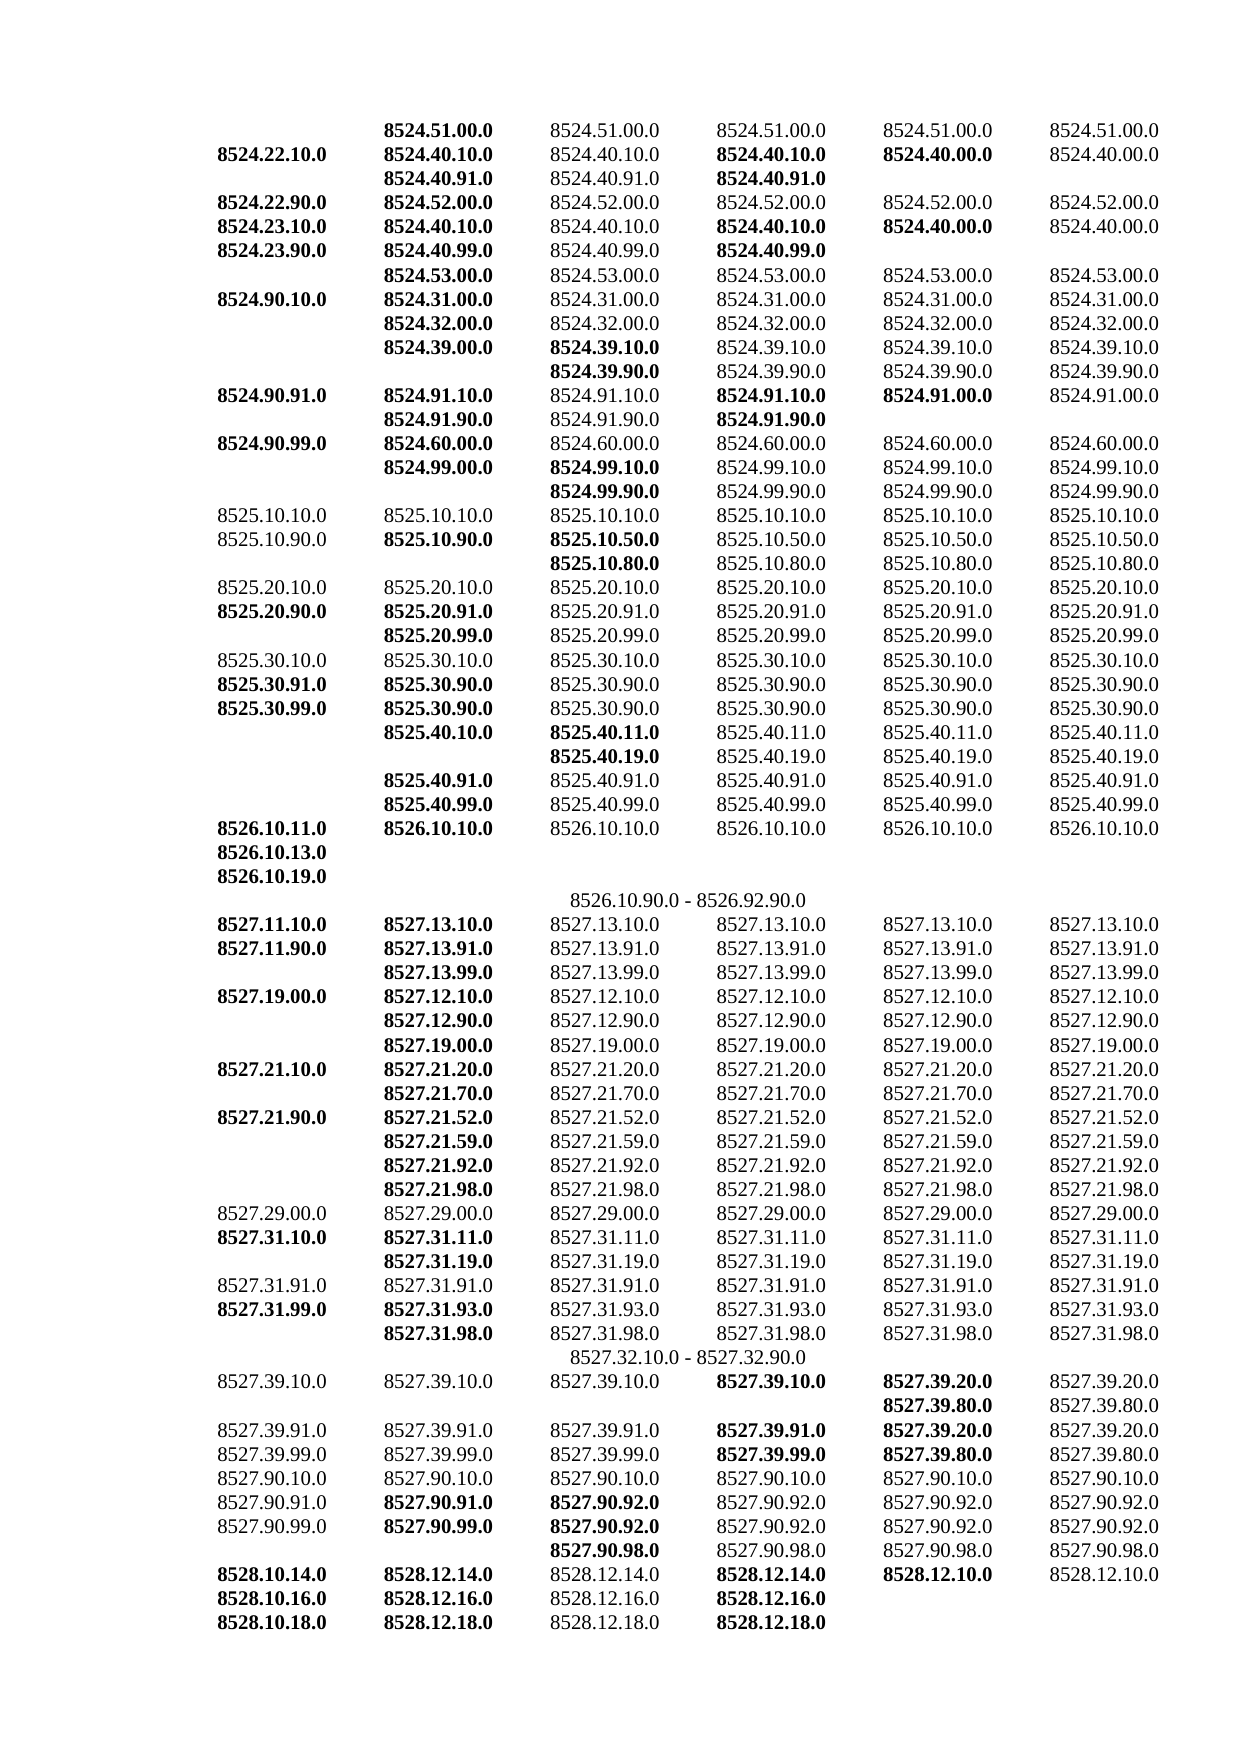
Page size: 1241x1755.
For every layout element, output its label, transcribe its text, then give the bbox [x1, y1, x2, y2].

table_cell 8527.21.20.0 [521, 1057, 688, 1081]
table_cell 8527.31.91.0 [189, 1273, 355, 1297]
table_cell 8527.90.92.0 [688, 1514, 854, 1538]
table_cell 8526.10.10.0 [521, 816, 688, 840]
table_cell 8525.30.90.0 [1021, 672, 1187, 696]
table_cell 8526.10.10.0 [355, 816, 521, 840]
table_cell [189, 263, 355, 287]
table_cell 8524.40.10.0 [521, 214, 688, 238]
table_cell 8525.30.90.0 [854, 672, 1021, 696]
table_cell 8524.99.10.0 [688, 455, 854, 479]
table_cell 8524.99.10.0 [854, 455, 1021, 479]
table_cell 8527.21.92.0 [688, 1153, 854, 1177]
table_cell 8527.12.90.0 [854, 1009, 1021, 1032]
table_cell 8525.10.10.0 [854, 503, 1021, 527]
table_cell 8526.10.13.0 [189, 840, 355, 864]
table_cell 8527.19.00.0 [854, 1033, 1021, 1057]
table_cell [189, 1153, 355, 1177]
table_cell 8527.19.00.0 [355, 1033, 521, 1057]
table_cell 8527.31.10.0 [189, 1225, 355, 1249]
table_cell 8527.21.70.0 [854, 1081, 1021, 1105]
table_cell 8524.39.00.0 [355, 335, 521, 359]
table_cell 8527.19.00.0 [688, 1033, 854, 1057]
table_cell [189, 624, 355, 647]
table_cell 8525.40.91.0 [355, 768, 521, 792]
table_cell [355, 864, 521, 888]
table_cell 8524.32.00.0 [1021, 311, 1187, 335]
table_cell 8524.31.00.0 [1021, 287, 1187, 311]
table_cell 8525.10.10.0 [521, 503, 688, 527]
table_cell 8527.31.11.0 [854, 1225, 1021, 1249]
table_cell 8527.21.59.0 [1021, 1129, 1187, 1153]
table_cell [688, 840, 854, 864]
table_cell 8525.20.99.0 [355, 624, 521, 647]
table_cell 8527.90.99.0 [355, 1514, 521, 1538]
table_cell 8527.13.99.0 [854, 960, 1021, 984]
table_cell 8528.12.10.0 [854, 1562, 1021, 1586]
table_cell [854, 239, 1021, 262]
table_cell 8527.21.52.0 [1021, 1105, 1187, 1129]
table_cell 8525.40.11.0 [1021, 720, 1187, 744]
table_cell [355, 744, 521, 768]
table_cell 8525.30.91.0 [189, 672, 355, 696]
table_cell 8525.30.90.0 [688, 696, 854, 720]
table_cell 8524.52.00.0 [688, 190, 854, 214]
table_cell [1021, 864, 1187, 888]
table_cell 8527.31.93.0 [521, 1297, 688, 1321]
table_cell 8527.21.70.0 [1021, 1081, 1187, 1105]
table_cell 8528.10.16.0 [189, 1586, 355, 1610]
table_cell 8528.12.16.0 [355, 1586, 521, 1610]
table_cell [189, 359, 355, 383]
table_cell 8525.40.11.0 [854, 720, 1021, 744]
table_cell 8524.39.10.0 [688, 335, 854, 359]
table_cell 8524.51.00.0 [355, 118, 521, 142]
table_cell 8525.40.19.0 [688, 744, 854, 768]
table_cell 8524.40.99.0 [688, 239, 854, 262]
table_cell 8527.29.00.0 [355, 1201, 521, 1225]
table_cell 8524.40.00.0 [854, 142, 1021, 166]
table_cell 8525.40.91.0 [688, 768, 854, 792]
table_cell 8524.91.10.0 [521, 383, 688, 407]
table_cell 8525.10.10.0 [189, 503, 355, 527]
table_cell 8525.10.90.0 [355, 527, 521, 551]
table_cell 8525.40.91.0 [1021, 768, 1187, 792]
table_cell 8524.99.90.0 [688, 479, 854, 503]
table_cell 8527.19.00.0 [1021, 1033, 1187, 1057]
table_cell 8524.40.00.0 [854, 214, 1021, 238]
table_cell [189, 792, 355, 816]
table_cell 8525.20.10.0 [521, 575, 688, 599]
table_cell 8527.21.70.0 [521, 1081, 688, 1105]
table_cell 8527.13.99.0 [521, 960, 688, 984]
table_cell 8527.29.00.0 [688, 1201, 854, 1225]
table_cell 8527.90.10.0 [854, 1466, 1021, 1490]
table_cell 8524.32.00.0 [854, 311, 1021, 335]
table_cell 8524.51.00.0 [521, 118, 688, 142]
table_cell 8527.31.11.0 [355, 1225, 521, 1249]
table_cell 8527.90.10.0 [688, 1466, 854, 1490]
table_cell 8527.39.99.0 [521, 1442, 688, 1466]
table_cell 8527.31.11.0 [1021, 1225, 1187, 1249]
table_cell 8525.40.99.0 [355, 792, 521, 816]
table_cell 8527.21.70.0 [355, 1081, 521, 1105]
table_cell 8524.99.90.0 [521, 479, 688, 503]
table_cell 8527.21.98.0 [355, 1177, 521, 1201]
table_cell [1021, 239, 1187, 262]
table_cell 8527.21.59.0 [688, 1129, 854, 1153]
table_cell 8527.21.20.0 [688, 1057, 854, 1081]
table_cell 8524.99.10.0 [521, 455, 688, 479]
table_cell 8527.90.98.0 [1021, 1538, 1187, 1562]
table_cell 8525.30.90.0 [688, 672, 854, 696]
table_cell 8527.31.19.0 [688, 1249, 854, 1273]
table_cell 8524.91.90.0 [688, 407, 854, 431]
table_cell 8528.12.18.0 [688, 1610, 854, 1634]
table_cell 8527.21.10.0 [189, 1057, 355, 1081]
table_cell [1021, 166, 1187, 190]
table_cell 8527.21.70.0 [688, 1081, 854, 1105]
table_cell 8527.31.93.0 [1021, 1297, 1187, 1321]
table_cell 8527.21.52.0 [688, 1105, 854, 1129]
table_cell 8525.40.19.0 [1021, 744, 1187, 768]
table_cell 8527.32.10.0 - 8527.32.90.0 [189, 1345, 1187, 1369]
table_cell [854, 1586, 1021, 1610]
table_cell 8524.99.90.0 [1021, 479, 1187, 503]
table_cell [189, 1249, 355, 1273]
table_cell 8524.40.91.0 [521, 166, 688, 190]
table_cell 8524.23.10.0 [189, 214, 355, 238]
table_cell 8524.40.99.0 [355, 239, 521, 262]
table_cell 8527.21.92.0 [355, 1153, 521, 1177]
table_cell 8524.90.99.0 [189, 431, 355, 455]
table_cell 8524.40.91.0 [688, 166, 854, 190]
table_cell [189, 311, 355, 335]
table_cell 8528.12.14.0 [688, 1562, 854, 1586]
table_cell 8525.10.50.0 [521, 527, 688, 551]
table_cell 8525.20.99.0 [688, 624, 854, 647]
table_cell 8527.29.00.0 [854, 1201, 1021, 1225]
table_cell 8527.39.99.0 [355, 1442, 521, 1466]
table_cell 8524.39.90.0 [854, 359, 1021, 383]
table_cell 8527.12.10.0 [521, 984, 688, 1008]
table_cell 8527.39.20.0 8527.39.80.0 [854, 1369, 1021, 1417]
table_cell 8527.21.92.0 [854, 1153, 1021, 1177]
table_cell [1021, 1610, 1187, 1634]
table_cell 8527.21.98.0 [688, 1177, 854, 1201]
table_cell 8524.51.00.0 [854, 118, 1021, 142]
table_cell 8525.20.10.0 [189, 575, 355, 599]
table_cell [854, 864, 1021, 888]
table_cell 8524.40.91.0 [355, 166, 521, 190]
table_cell 8524.40.10.0 [521, 142, 688, 166]
table_cell 8528.12.10.0 [1021, 1562, 1187, 1586]
table_cell 8527.31.19.0 [1021, 1249, 1187, 1273]
table_cell 8524.40.10.0 [355, 214, 521, 238]
table_cell 8527.13.10.0 [1021, 912, 1187, 936]
table_cell 8527.31.91.0 [355, 1273, 521, 1297]
table_cell 8527.90.92.0 [854, 1514, 1021, 1538]
table_cell 8525.20.91.0 [688, 599, 854, 623]
table_cell 8527.90.98.0 [688, 1538, 854, 1562]
table_cell 8524.40.00.0 [1021, 142, 1187, 166]
table_cell 8525.10.10.0 [688, 503, 854, 527]
table_cell 8525.20.91.0 [355, 599, 521, 623]
table_cell 8525.20.90.0 [189, 599, 355, 623]
table_cell 8524.91.10.0 [688, 383, 854, 407]
table_cell 8527.39.20.0 8527.39.80.0 [1021, 1369, 1187, 1417]
table_cell 8524.32.00.0 [688, 311, 854, 335]
table_cell 8524.90.91.0 [189, 383, 355, 407]
table_cell 8524.52.00.0 [854, 190, 1021, 214]
table_cell 8527.21.52.0 [854, 1105, 1021, 1129]
table_cell 8527.13.10.0 [355, 912, 521, 936]
table_cell 8525.20.10.0 [854, 575, 1021, 599]
table_cell 8527.31.11.0 [521, 1225, 688, 1249]
table_cell 8524.60.00.0 [1021, 431, 1187, 455]
table_cell 8527.31.99.0 [189, 1297, 355, 1321]
table_cell 8524.22.90.0 [189, 190, 355, 214]
table_cell 8527.29.00.0 [1021, 1201, 1187, 1225]
table_cell [189, 551, 355, 575]
table_cell 8527.39.99.0 [189, 1442, 355, 1466]
table_cell 8525.10.50.0 [854, 527, 1021, 551]
table_cell 8527.21.52.0 [355, 1105, 521, 1129]
table_cell 8527.12.10.0 [355, 984, 521, 1008]
table_cell [189, 768, 355, 792]
table_cell 8527.13.91.0 [355, 936, 521, 960]
table_cell 8527.21.98.0 [521, 1177, 688, 1201]
table_cell [189, 118, 355, 142]
table_cell 8524.39.90.0 [688, 359, 854, 383]
table_cell 8527.31.11.0 [688, 1225, 854, 1249]
table_cell 8528.12.18.0 [355, 1610, 521, 1634]
table_cell 8524.32.00.0 [355, 311, 521, 335]
table_cell 8525.40.91.0 [854, 768, 1021, 792]
table_cell 8528.12.16.0 [521, 1586, 688, 1610]
table_cell 8525.20.91.0 [521, 599, 688, 623]
table_cell 8527.21.59.0 [355, 1129, 521, 1153]
table_cell 8526.10.10.0 [854, 816, 1021, 840]
table_cell 8527.39.91.0 [521, 1418, 688, 1442]
table_cell 8527.21.59.0 [521, 1129, 688, 1153]
table_cell 8527.12.10.0 [688, 984, 854, 1008]
table_cell 8524.40.10.0 [688, 142, 854, 166]
table_cell 8527.21.92.0 [1021, 1153, 1187, 1177]
table_cell 8527.90.91.0 [355, 1490, 521, 1514]
table_cell 8527.13.91.0 [854, 936, 1021, 960]
table_cell 8527.31.98.0 [1021, 1321, 1187, 1345]
table_cell 8525.10.10.0 [355, 503, 521, 527]
table_cell 8527.13.91.0 [1021, 936, 1187, 960]
table_cell 8524.90.10.0 [189, 287, 355, 311]
table_cell 8527.31.98.0 [355, 1321, 521, 1345]
table_cell [355, 479, 521, 503]
table_cell 8525.40.99.0 [521, 792, 688, 816]
table_cell 8525.30.10.0 [355, 648, 521, 672]
table_cell 8527.90.92.0 [521, 1490, 688, 1514]
table_cell 8527.21.90.0 [189, 1105, 355, 1129]
table_cell 8527.90.91.0 [189, 1490, 355, 1514]
table_cell 8524.39.90.0 [1021, 359, 1187, 383]
table_cell 8527.39.20.0 [1021, 1418, 1187, 1442]
table_cell 8527.31.91.0 [854, 1273, 1021, 1297]
table_cell 8527.21.52.0 [521, 1105, 688, 1129]
table_cell 8524.39.10.0 [1021, 335, 1187, 359]
table_cell [1021, 1586, 1187, 1610]
table_cell 8527.90.10.0 [1021, 1466, 1187, 1490]
table_cell 8527.31.93.0 [688, 1297, 854, 1321]
table_cell 8527.90.98.0 [521, 1538, 688, 1562]
table_cell 8527.90.10.0 [189, 1466, 355, 1490]
table_cell [854, 166, 1021, 190]
table_cell 8527.31.93.0 [355, 1297, 521, 1321]
table_cell 8524.53.00.0 [1021, 263, 1187, 287]
table_cell 8525.10.50.0 [688, 527, 854, 551]
table_cell 8527.21.20.0 [355, 1057, 521, 1081]
table_cell 8524.53.00.0 [521, 263, 688, 287]
table_cell 8525.30.10.0 [854, 648, 1021, 672]
table_cell 8528.12.16.0 [688, 1586, 854, 1610]
table_cell 8527.39.91.0 [355, 1418, 521, 1442]
table_cell 8527.90.10.0 [521, 1466, 688, 1490]
table_cell 8527.31.98.0 [521, 1321, 688, 1345]
table_cell 8525.30.10.0 [688, 648, 854, 672]
table_cell [355, 359, 521, 383]
table_cell [189, 1081, 355, 1105]
table_cell 8525.40.19.0 [521, 744, 688, 768]
table_cell 8524.91.00.0 [854, 383, 1021, 407]
table_cell 8524.91.00.0 [1021, 383, 1187, 407]
table_cell 8524.52.00.0 [1021, 190, 1187, 214]
table_cell 8527.13.10.0 [854, 912, 1021, 936]
table_cell 8525.10.10.0 [1021, 503, 1187, 527]
table_cell 8527.39.10.0 [688, 1369, 854, 1417]
table_cell 8525.20.99.0 [1021, 624, 1187, 647]
table_cell 8527.21.20.0 [854, 1057, 1021, 1081]
table_cell 8528.12.14.0 [355, 1562, 521, 1586]
table_cell 8527.39.20.0 [854, 1418, 1021, 1442]
table_cell 8524.91.90.0 [521, 407, 688, 431]
table_cell 8527.13.99.0 [1021, 960, 1187, 984]
table_cell 8525.40.10.0 [355, 720, 521, 744]
table_cell 8527.13.91.0 [688, 936, 854, 960]
table_cell 8527.90.92.0 [1021, 1490, 1187, 1514]
table_cell [189, 1033, 355, 1057]
table_cell 8524.40.10.0 [688, 214, 854, 238]
table_cell 8527.12.90.0 [688, 1009, 854, 1032]
table_cell 8525.20.91.0 [854, 599, 1021, 623]
table_cell 8524.60.00.0 [355, 431, 521, 455]
table_cell 8524.60.00.0 [854, 431, 1021, 455]
table_cell [189, 720, 355, 744]
table_cell 8526.10.90.0 - 8526.92.90.0 [189, 888, 1187, 912]
table_cell [189, 166, 355, 190]
table_cell 8526.10.11.0 [189, 816, 355, 840]
table_cell [854, 840, 1021, 864]
table_cell 8525.10.50.0 [1021, 527, 1187, 551]
table_cell [189, 407, 355, 431]
table_cell 8524.39.10.0 [854, 335, 1021, 359]
table_cell 8524.52.00.0 [355, 190, 521, 214]
table_cell 8527.11.90.0 [189, 936, 355, 960]
table_cell [189, 744, 355, 768]
table_cell 8525.20.91.0 [1021, 599, 1187, 623]
table_cell [189, 335, 355, 359]
table_cell 8524.99.90.0 [854, 479, 1021, 503]
table_cell 8524.22.10.0 [189, 142, 355, 166]
table_cell [521, 840, 688, 864]
table_cell 8528.12.18.0 [521, 1610, 688, 1634]
table_cell 8524.99.10.0 [1021, 455, 1187, 479]
table_cell 8525.40.11.0 [688, 720, 854, 744]
table_cell 8527.13.10.0 [521, 912, 688, 936]
table_cell 8527.21.98.0 [1021, 1177, 1187, 1201]
table_cell 8527.31.98.0 [688, 1321, 854, 1345]
table_cell 8524.60.00.0 [688, 431, 854, 455]
table_cell 8525.10.80.0 [521, 551, 688, 575]
table_cell 8527.12.90.0 [521, 1009, 688, 1032]
table_cell 8527.13.99.0 [355, 960, 521, 984]
table_cell [688, 864, 854, 888]
table_cell 8525.20.10.0 [1021, 575, 1187, 599]
table_cell 8524.52.00.0 [521, 190, 688, 214]
table_cell 8525.30.90.0 [1021, 696, 1187, 720]
table_cell 8527.31.98.0 [854, 1321, 1021, 1345]
table_cell [189, 479, 355, 503]
table_cell 8527.90.92.0 [688, 1490, 854, 1514]
table_cell 8527.90.99.0 [189, 1514, 355, 1538]
table_cell [355, 840, 521, 864]
table_cell 8527.29.00.0 [189, 1201, 355, 1225]
table_cell 8527.31.91.0 [688, 1273, 854, 1297]
table_cell 8527.21.92.0 [521, 1153, 688, 1177]
table_cell 8524.31.00.0 [688, 287, 854, 311]
table_cell 8525.30.90.0 [521, 672, 688, 696]
table_cell 8525.40.99.0 [688, 792, 854, 816]
table_cell 8527.19.00.0 [521, 1033, 688, 1057]
table_cell 8527.11.10.0 [189, 912, 355, 936]
table_cell 8527.12.10.0 [1021, 984, 1187, 1008]
table_cell 8527.13.99.0 [688, 960, 854, 984]
table_cell 8528.10.18.0 [189, 1610, 355, 1634]
table_cell 8525.10.80.0 [1021, 551, 1187, 575]
table_cell 8527.39.99.0 [688, 1442, 854, 1466]
table_cell 8524.31.00.0 [355, 287, 521, 311]
table_cell 8524.53.00.0 [355, 263, 521, 287]
table_cell [189, 1538, 355, 1562]
table_cell 8527.90.92.0 [521, 1514, 688, 1538]
table_cell 8527.21.98.0 [854, 1177, 1021, 1201]
table_cell 8527.90.98.0 [854, 1538, 1021, 1562]
table_cell 8527.39.91.0 [189, 1418, 355, 1442]
table_cell [189, 1177, 355, 1201]
table_cell 8527.31.19.0 [521, 1249, 688, 1273]
table_cell 8527.21.59.0 [854, 1129, 1021, 1153]
table_cell 8526.10.10.0 [688, 816, 854, 840]
table_cell [189, 1321, 355, 1345]
table_cell [189, 960, 355, 984]
table_cell 8524.40.10.0 [355, 142, 521, 166]
table_cell 8527.39.10.0 [189, 1369, 355, 1417]
table_cell 8524.40.99.0 [521, 239, 688, 262]
table_cell 8524.51.00.0 [688, 118, 854, 142]
table_cell 8527.31.91.0 [521, 1273, 688, 1297]
table_cell 8524.53.00.0 [688, 263, 854, 287]
table_cell 8527.39.80.0 [1021, 1442, 1187, 1466]
table_cell 8527.31.93.0 [854, 1297, 1021, 1321]
table_cell 8525.40.91.0 [521, 768, 688, 792]
table_cell 8527.39.10.0 [355, 1369, 521, 1417]
table_cell [854, 407, 1021, 431]
table_cell 8527.12.90.0 [1021, 1009, 1187, 1032]
table_cell 8525.30.10.0 [521, 648, 688, 672]
table_cell 8527.31.19.0 [355, 1249, 521, 1273]
table_cell 8527.29.00.0 [521, 1201, 688, 1225]
table_cell 8525.30.90.0 [521, 696, 688, 720]
table_cell 8527.39.10.0 [521, 1369, 688, 1417]
table_cell [189, 1129, 355, 1153]
table_cell [355, 1538, 521, 1562]
table_cell 8525.40.99.0 [854, 792, 1021, 816]
table_cell 8527.12.90.0 [355, 1009, 521, 1032]
table_cell 8528.10.14.0 [189, 1562, 355, 1586]
table_cell 8527.31.91.0 [1021, 1273, 1187, 1297]
table_cell 8528.12.14.0 [521, 1562, 688, 1586]
table_cell 8525.20.99.0 [854, 624, 1021, 647]
table_cell 8524.39.90.0 [521, 359, 688, 383]
table_cell 8524.99.00.0 [355, 455, 521, 479]
table_cell 8525.10.80.0 [854, 551, 1021, 575]
table_cell [1021, 407, 1187, 431]
table_cell 8524.51.00.0 [1021, 118, 1187, 142]
table_cell [355, 551, 521, 575]
table_cell 8527.21.20.0 [1021, 1057, 1187, 1081]
table_cell [1021, 840, 1187, 864]
table_cell 8526.10.19.0 [189, 864, 355, 888]
table_cell 8524.40.00.0 [1021, 214, 1187, 238]
table_cell 8525.20.10.0 [355, 575, 521, 599]
table_cell 8524.39.10.0 [521, 335, 688, 359]
table_cell 8524.60.00.0 [521, 431, 688, 455]
table_cell [854, 1610, 1021, 1634]
table_cell 8524.91.90.0 [355, 407, 521, 431]
table_cell 8524.32.00.0 [521, 311, 688, 335]
table_cell 8527.39.80.0 [854, 1442, 1021, 1466]
table_cell 8526.10.10.0 [1021, 816, 1187, 840]
table_cell 8527.12.10.0 [854, 984, 1021, 1008]
table_cell 8525.30.90.0 [854, 696, 1021, 720]
table_cell 8527.13.10.0 [688, 912, 854, 936]
table_cell 8525.20.99.0 [521, 624, 688, 647]
table_cell 8527.90.10.0 [355, 1466, 521, 1490]
table_cell 8524.23.90.0 [189, 239, 355, 262]
table_cell 8527.90.92.0 [854, 1490, 1021, 1514]
table_cell [189, 455, 355, 479]
table_cell 8525.40.99.0 [1021, 792, 1187, 816]
table_cell 8525.10.80.0 [688, 551, 854, 575]
table_cell 8525.40.11.0 [521, 720, 688, 744]
table_cell 8527.90.92.0 [1021, 1514, 1187, 1538]
table_cell 8525.30.99.0 [189, 696, 355, 720]
table_cell 8527.31.19.0 [854, 1249, 1021, 1273]
table_cell 8527.19.00.0 [189, 984, 355, 1008]
table_cell 8525.30.10.0 [1021, 648, 1187, 672]
table_cell 8527.13.91.0 [521, 936, 688, 960]
table_cell [189, 1009, 355, 1032]
table_cell [521, 864, 688, 888]
table_cell 8525.20.10.0 [688, 575, 854, 599]
table_cell 8524.31.00.0 [854, 287, 1021, 311]
table_cell 8525.30.90.0 [355, 696, 521, 720]
table_cell 8524.53.00.0 [854, 263, 1021, 287]
table_cell 8527.39.91.0 [688, 1418, 854, 1442]
table_cell 8524.31.00.0 [521, 287, 688, 311]
table_cell 8525.30.10.0 [189, 648, 355, 672]
table_cell 8525.10.90.0 [189, 527, 355, 551]
table_cell 8525.30.90.0 [355, 672, 521, 696]
table_cell 8524.91.10.0 [355, 383, 521, 407]
table_cell 8525.40.19.0 [854, 744, 1021, 768]
